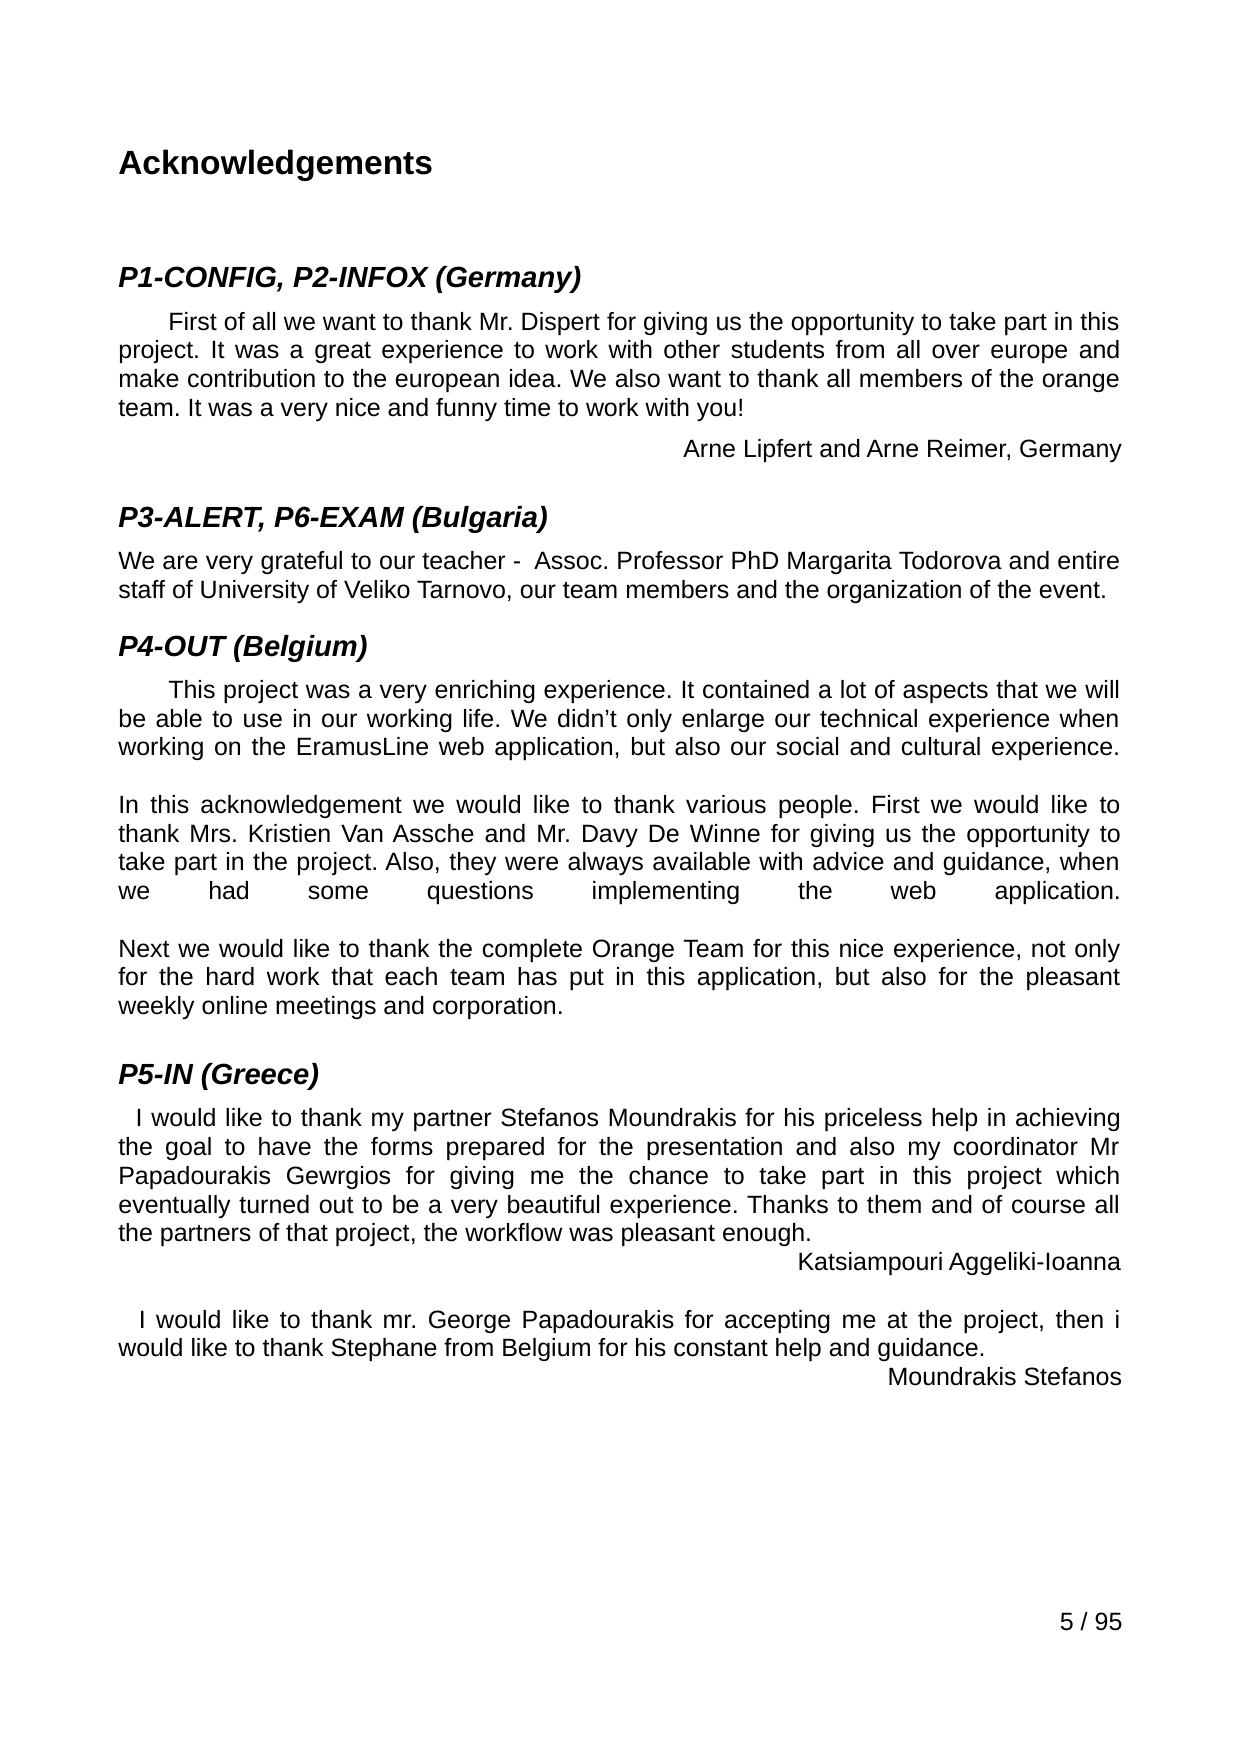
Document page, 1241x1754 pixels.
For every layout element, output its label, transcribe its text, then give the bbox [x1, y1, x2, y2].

text First of all we want to thank Mr. Dispert for giving us the opportunity to take part in this project. It was a great experience to work with other students from all over europe and make contribution to the european idea. We also want to thank all members of the orange team. It was a very nice and funny time to work with you! [118, 307, 1122, 422]
subtitle P4-OUT (Belgium) [118, 629, 1122, 662]
subtitle P3-ALERT, P6-EXAM (Bulgaria) [118, 500, 1122, 534]
subtitle Acknowledgements [118, 143, 1122, 182]
subtitle P1-CONFIG, P2-INFOX (Germany) [118, 261, 1122, 294]
text I would like to thank mr. George Papadourakis for accepting me at the project, then i would like to thank Stephane from Belgium for his constant help and guidance. [118, 1305, 1122, 1362]
text Moundrakis Stefanos [118, 1362, 1122, 1391]
text We are very grateful to our teacher - Assoc. Professor PhD Margarita Todorova and entire staff of University of Veliko Tarnovo, our team members and the organization of the event. [118, 546, 1122, 604]
text Arne Lipfert and Arne Reimer, Germany [118, 434, 1122, 463]
text I would like to thank my partner Stefanos Moundrakis for his priceless help in achieving the goal to have the forms prepared for the presentation and also my coordinator Mr Papadourakis Gewrgios for giving me the chance to take part in this project which eventually turned out to be a very beautiful experience. Thanks to them and of course all the partners of that project, the workflow was pleasant enough. [118, 1103, 1122, 1247]
subtitle P5-IN (Greece) [118, 1057, 1122, 1091]
text This project was a very enriching experience. It contained a lot of aspects that we will be able to use in our working life. We didn’t only enlarge our technical experience when working on the EramusLine web application, but also our social and cultural experience. In this acknowledgement we would like to thank various people. First we would like to thank Mrs. Kristien Van Assche and Mr. Davy De Winne for giving us the opportunity to take part in the project. Also, they were always available with advice and guidance, when we had some questions implementing the web application. Next we would like to thank the complete Orange Team for this nice experience, not only for the hard work that each team has put in this application, but also for the pleasant weekly online meetings and corporation. [118, 675, 1122, 1020]
text Katsiampouri Aggeliki-Ioanna [118, 1247, 1122, 1276]
